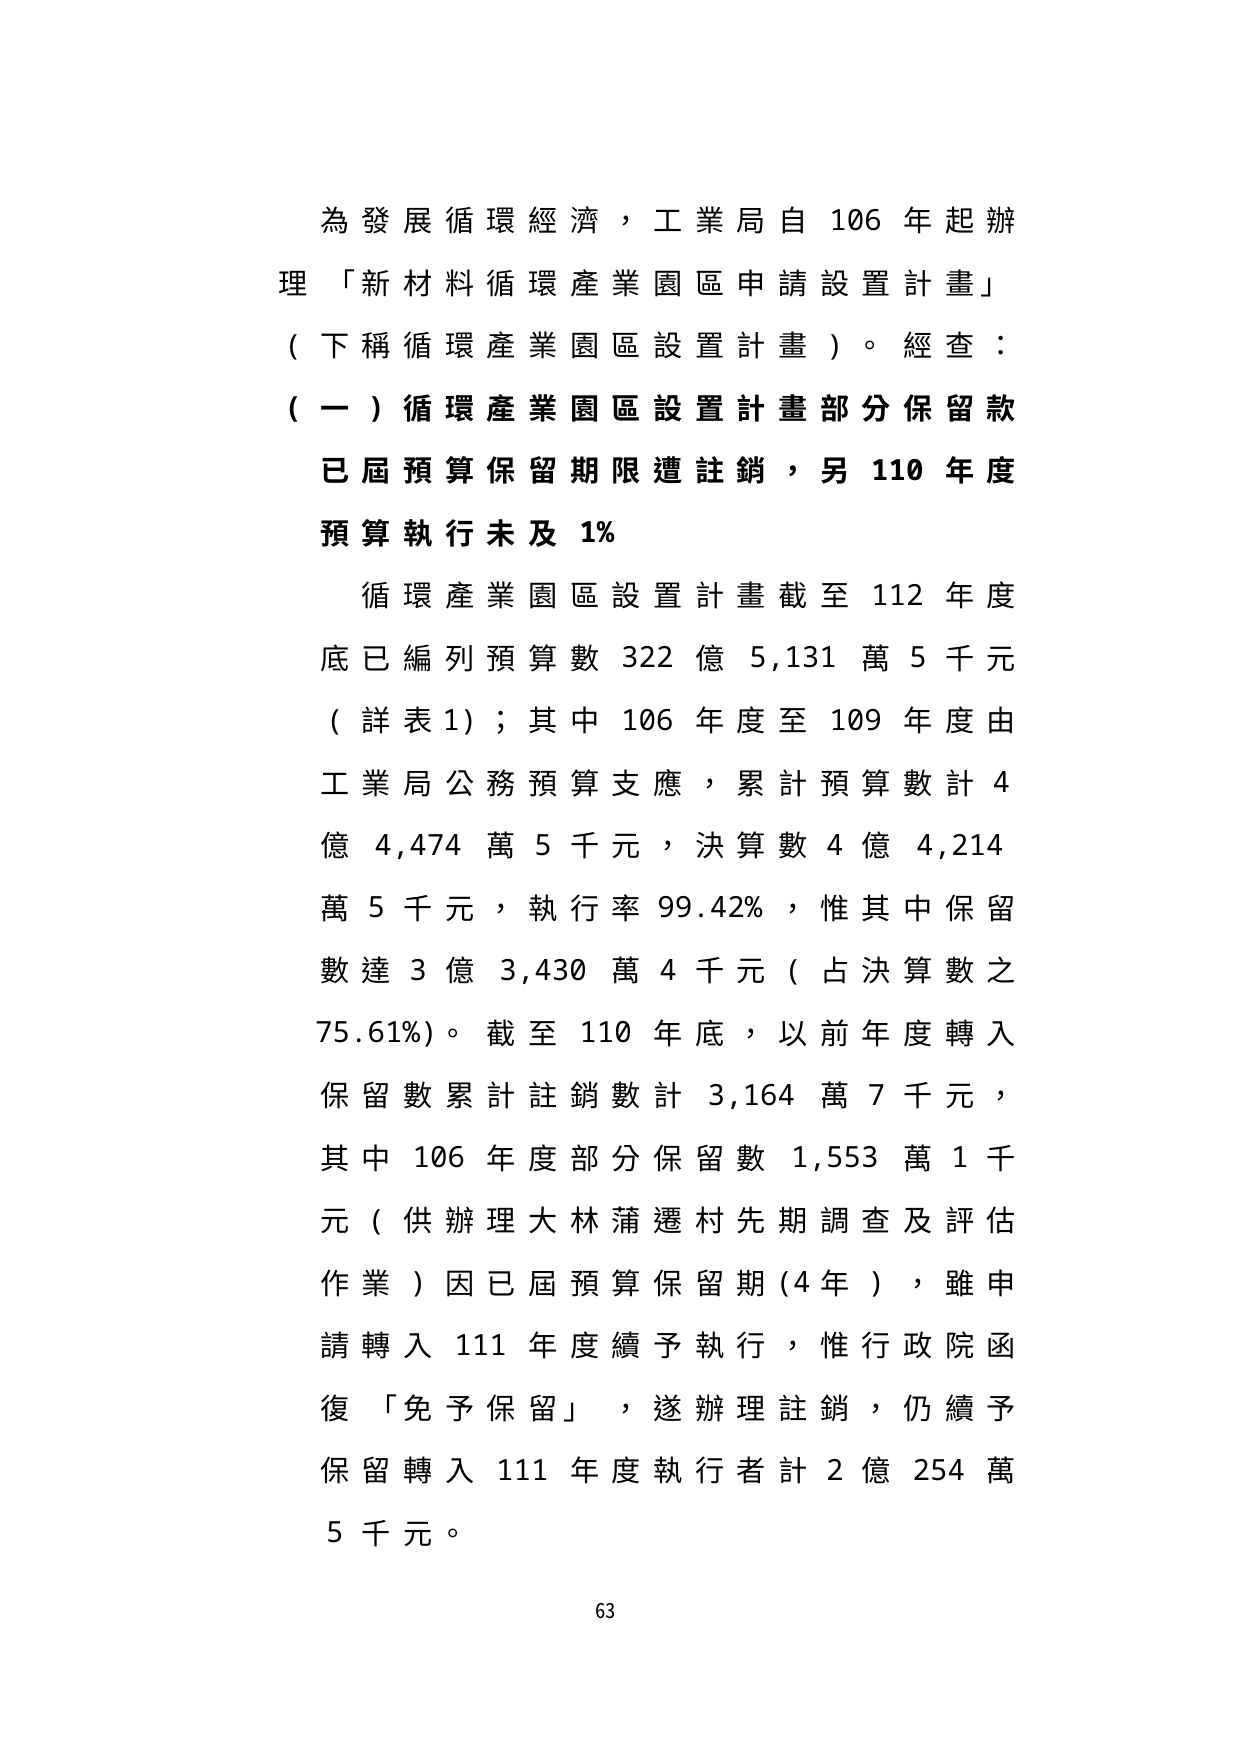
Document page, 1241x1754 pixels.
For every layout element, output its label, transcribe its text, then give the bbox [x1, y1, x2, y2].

text (一)循環產業園區設置計畫部分保留款已屆預算保留期限遭註銷，另110年度預算執行未及1% [248, 365, 1022, 552]
text 為發展循環經濟，工業局自106年起辦理「新材料循環產業園區申請設置計畫」(下稱循環產業園區設置計畫)。經查： [248, 177, 1022, 365]
text 循環產業園區設置計畫截至112年度底已編列預算數322億5,131萬5千元(詳表1)；其中106年度至109年度由工業局公務預算支應，累計預算數計4億4,474萬5千元，決算數4億4,214萬5千元，執行率99.42%，惟其中保留數達3億3,430萬4千元(占決算數之75.61%)。截至110年底，以前年度轉入保留數累計註銷數計3,164萬7千元，其中106年度部分保留數1,553萬1千元(供辦理大林蒲遷村先期調查及評估作業)因已屆預算保留期(4年)，雖申請轉入111年度續予執行，惟行政院函復「免予保留」，遂辦理註銷，仍續予保留轉入111年度執行者計2億254萬5千元。 [277, 552, 1022, 1552]
